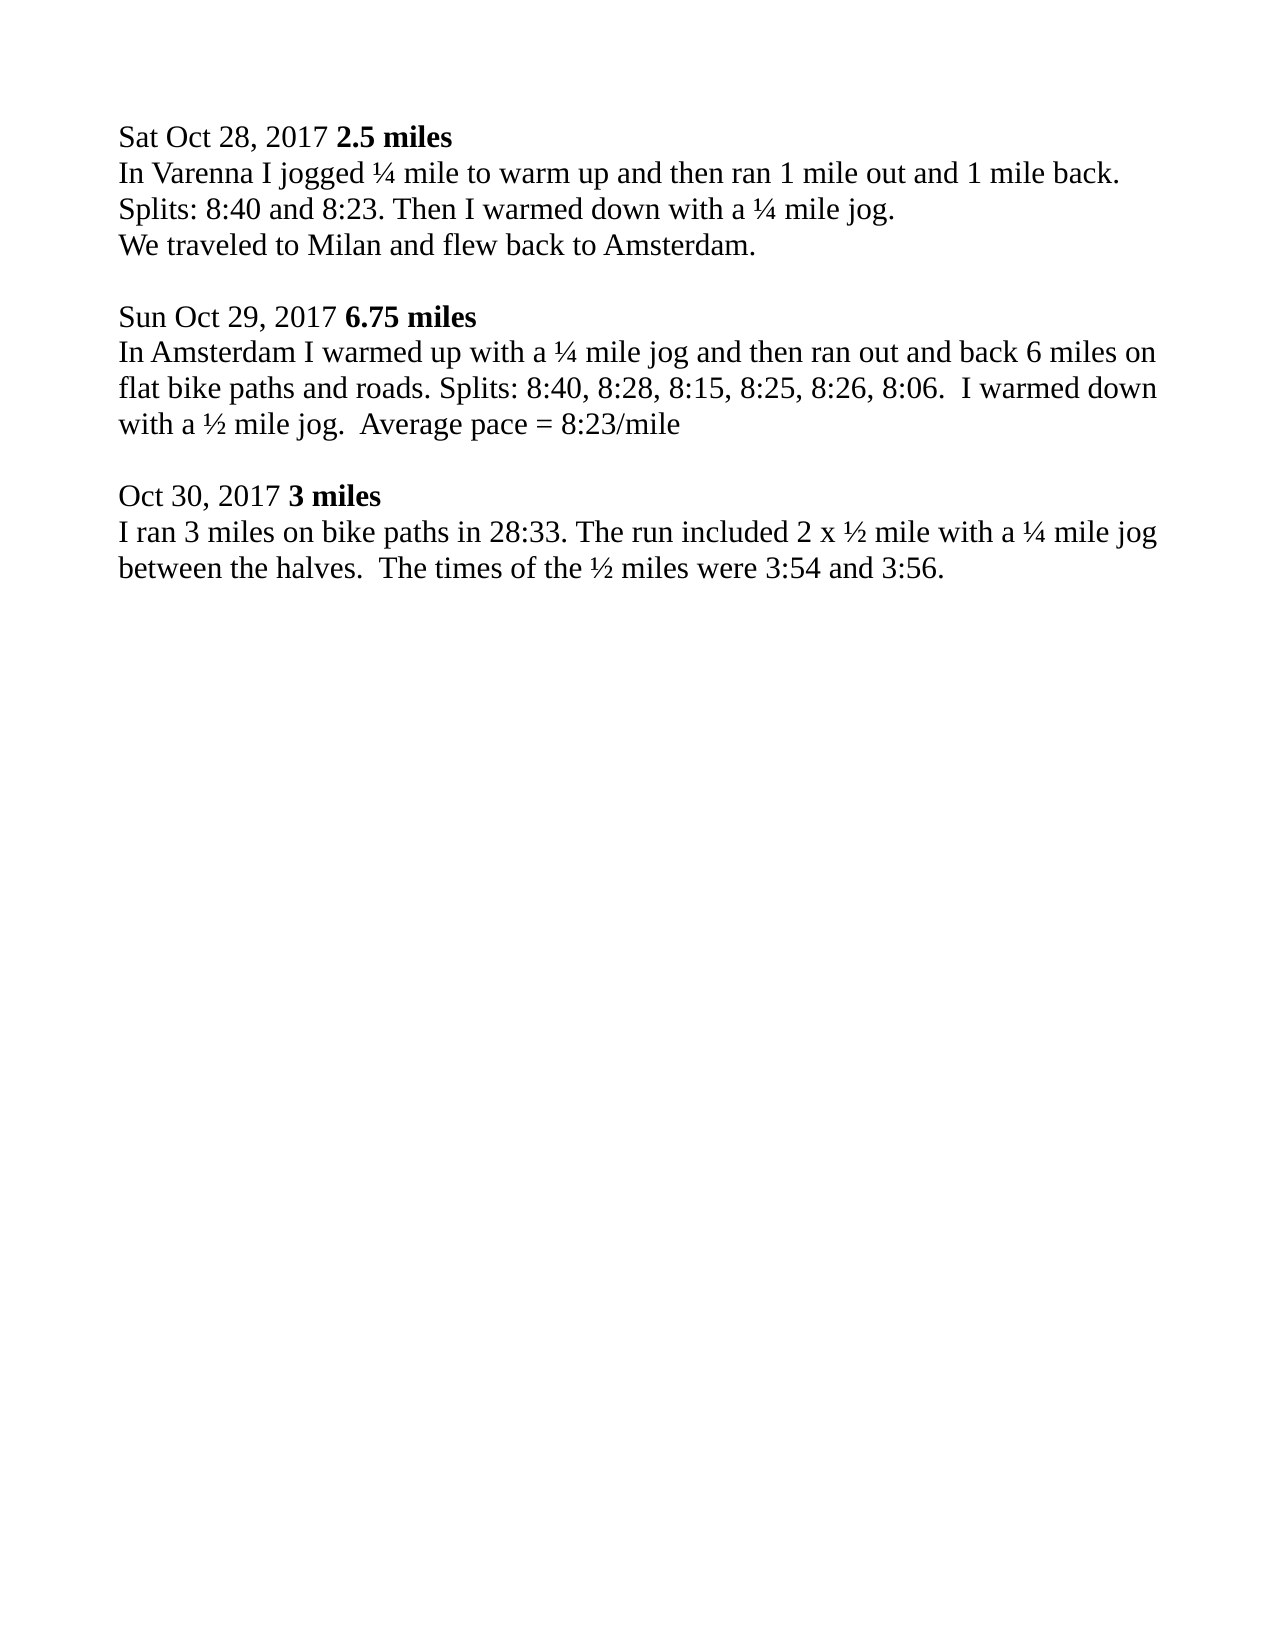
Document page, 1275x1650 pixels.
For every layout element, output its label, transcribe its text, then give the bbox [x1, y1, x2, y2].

text Sun Oct 29, 2017 6.75 miles [118, 298, 1161, 334]
text We traveled to Milan and flew back to Amsterdam. [118, 226, 1161, 262]
text In Varenna I jogged ¼ mile to warm up and then ran 1 mile out and 1 mile back. [118, 154, 1161, 190]
text I ran 3 miles on bike paths in 28:33. The run included 2 x ½ mile with a ¼ mile jog between the halves. The times of the ½ miles were 3:54 and 3:56. [118, 513, 1161, 585]
text In Amsterdam I warmed up with a ¼ mile jog and then ran out and back 6 miles on flat bike paths and roads. Splits: 8:40, 8:28, 8:15, 8:25, 8:26, 8:06. I warmed down with a ½ mile jog. Average pace = 8:23/mile [118, 334, 1161, 442]
text Splits: 8:40 and 8:23. Then I warmed down with a ¼ mile jog. [118, 190, 1161, 226]
text Oct 30, 2017 3 miles [118, 477, 1161, 513]
text Sat Oct 28, 2017 2.5 miles [118, 118, 1161, 154]
